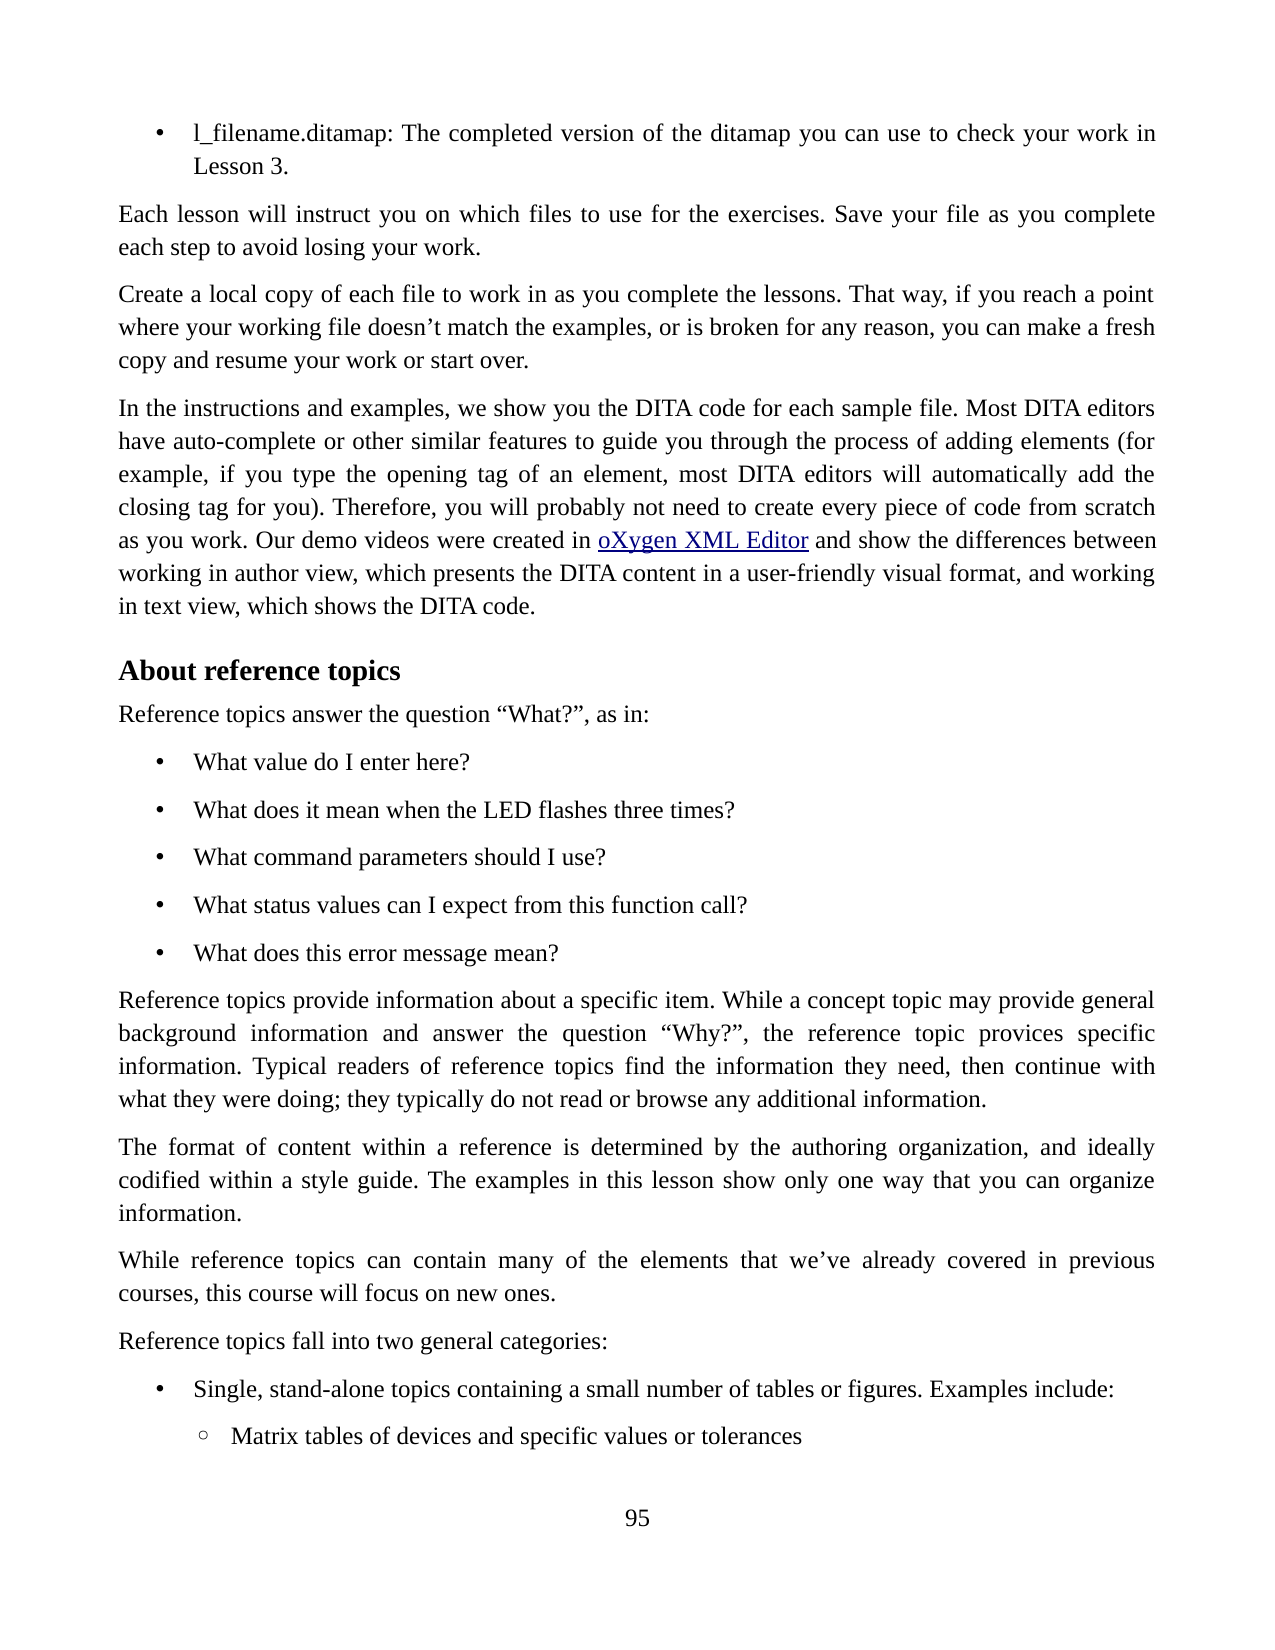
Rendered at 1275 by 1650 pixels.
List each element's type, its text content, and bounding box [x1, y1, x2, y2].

list What value do I enter here? [156, 747, 1157, 776]
text The format of content within a reference is determined by the authoring organization, and ideally codified within a style guide. The examples in this lesson show only one way that you can organize information. [118, 1132, 1157, 1227]
list What command parameters should I use? [156, 842, 1157, 871]
text Each lesson will instruct you on which files to use for the exercises. Save your file as you complete each step to avoid losing your work. [118, 199, 1157, 261]
text Reference topics provide information about a specific item. While a concept topic may provide general background information and answer the question “Why?”, the reference topic provices specific information. Typical readers of reference topics find the information they need, then continue with what they were doing; they typically do not read or browse any additional information. [118, 985, 1157, 1113]
list What status values can I expect from this function call? [156, 890, 1157, 919]
list l_filename.ditamap: The completed version of the ditamap you can use to check your work in Lesson 3. [156, 118, 1157, 180]
text Reference topics answer the question “What?”, as in: [118, 699, 1157, 728]
subtitle About reference topics [118, 653, 1157, 687]
list Matrix tables of devices and specific values or tolerances [193, 1421, 1157, 1450]
text While reference topics can contain many of the elements that we’ve already covered in previous courses, this course will focus on new ones. [118, 1246, 1157, 1307]
text Reference topics fall into two general categories: [118, 1326, 1157, 1355]
text Create a local copy of each file to work in as you complete the lessons. That way, if you reach a point where your working file doesn’t match the examples, or is broken for any reason, you can make a fresh copy and resume your work or start over. [118, 279, 1157, 374]
list Single, stand-alone topics containing a small number of tables or figures. Examples include: [156, 1374, 1157, 1402]
list What does this error message mean? [156, 938, 1157, 966]
list What does it mean when the LED flashes three times? [156, 795, 1157, 823]
text In the instructions and examples, we show you the DITA code for each sample file. Most DITA editors have auto-complete or other similar features to guide you through the process of adding elements (for example, if you type the opening tag of an element, most DITA editors will automatically add the closing tag for you). Therefore, you will probably not need to create every piece of code from scratch as you work. Our demo videos were created in oXygen XML Editor and show the differences between working in author view, which presents the DITA content in a user-friendly visual format, and working in text view, which shows the DITA code. [118, 393, 1157, 620]
